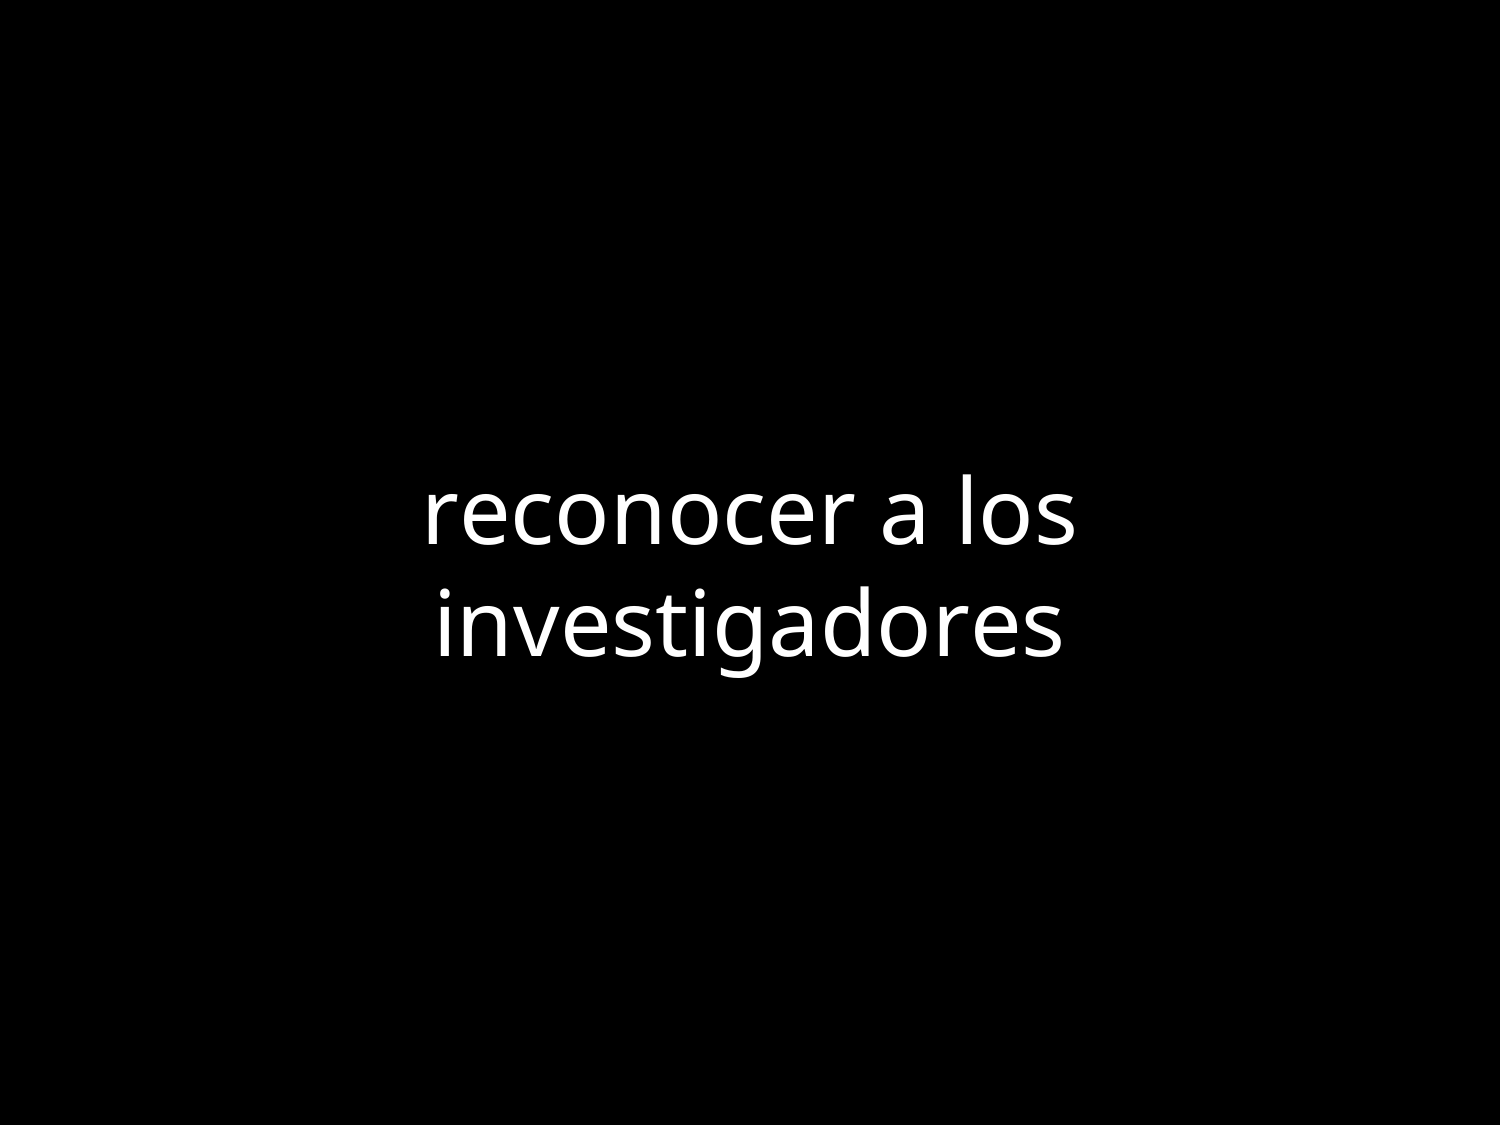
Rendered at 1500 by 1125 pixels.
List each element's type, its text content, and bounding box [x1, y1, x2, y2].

subtitle reconocer a los investigadores [109, 112, 1391, 1013]
